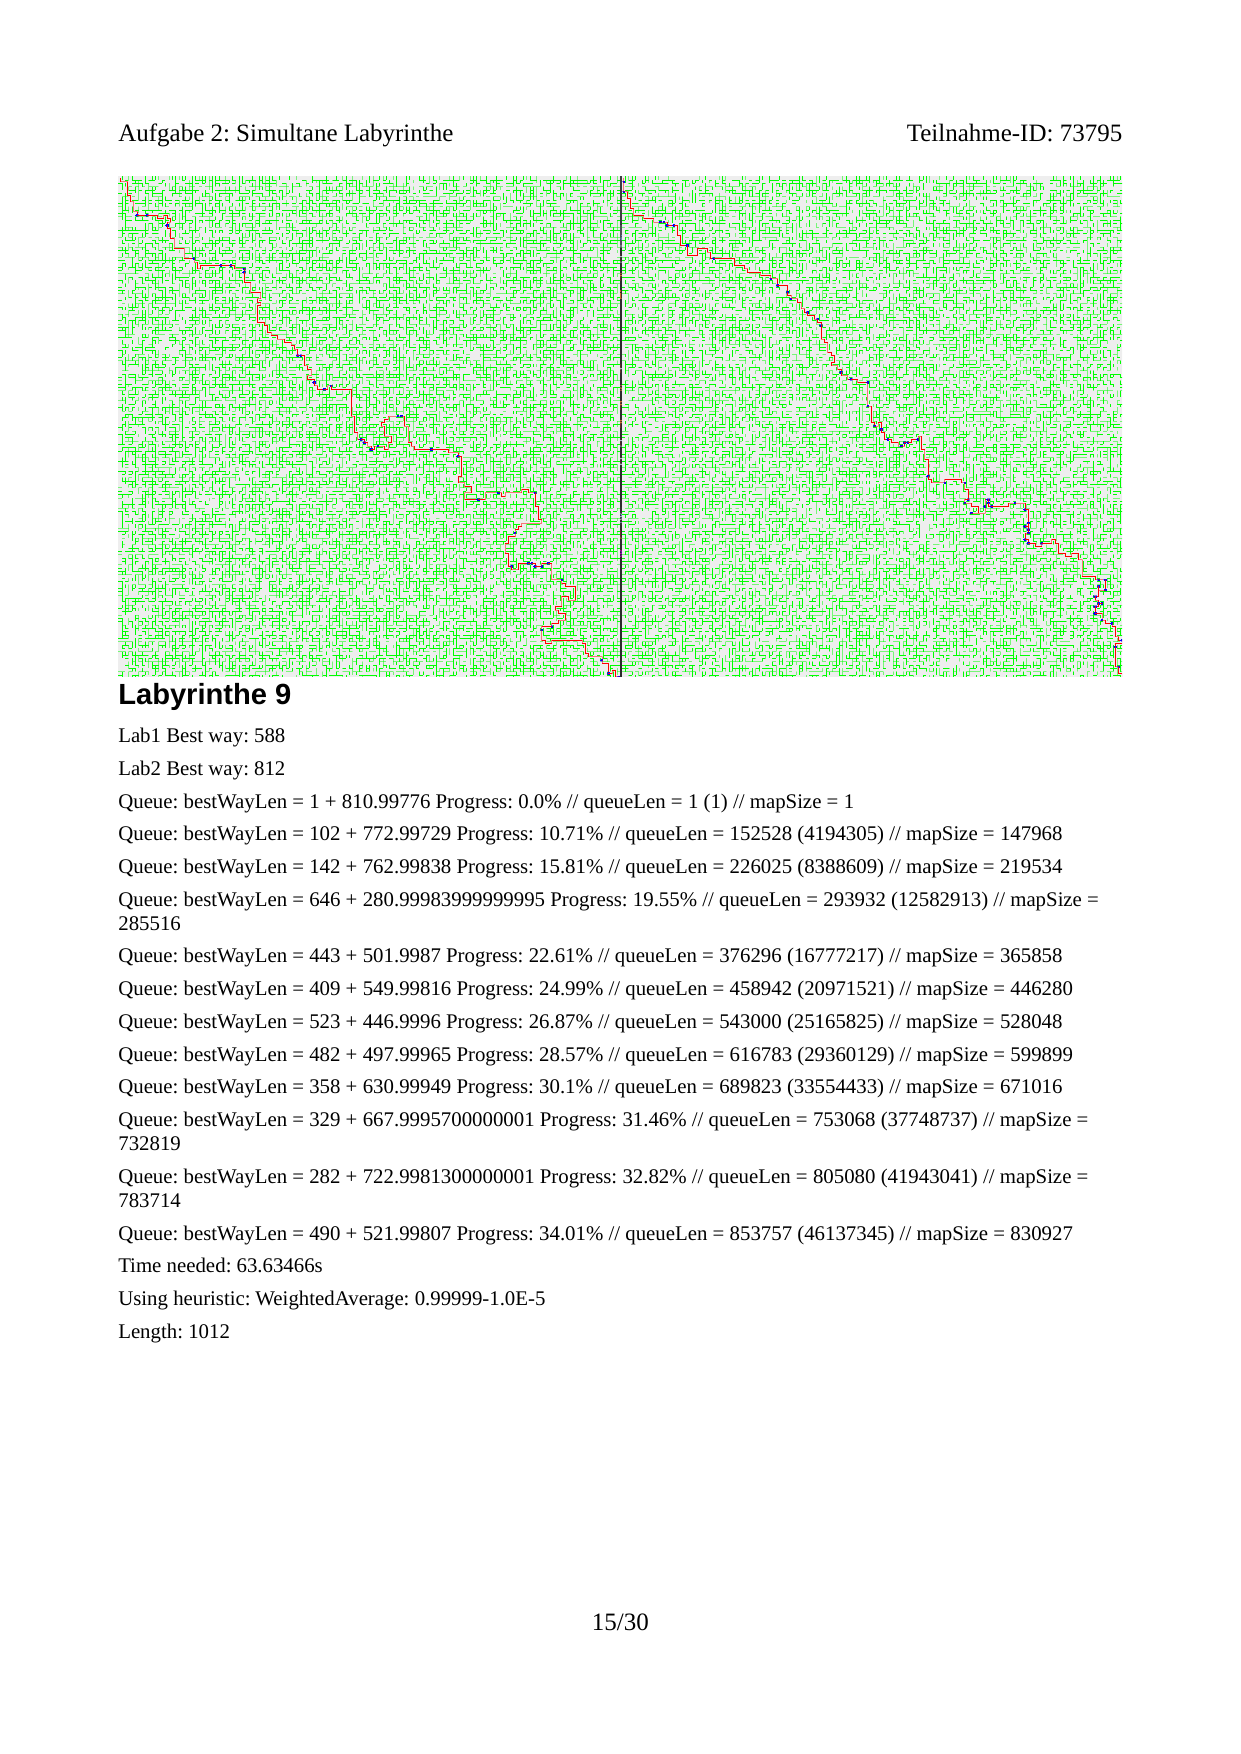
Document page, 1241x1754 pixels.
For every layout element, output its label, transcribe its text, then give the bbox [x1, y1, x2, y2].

text Queue: bestWayLen = 443 + 501.9987 Progress: 22.61% // queueLen = 376296 (16777217) // mapSize = 365858 [118, 943, 1122, 967]
text Queue: bestWayLen = 1 + 810.99776 Progress: 0.0% // queueLen = 1 (1) // mapSize = 1 [118, 788, 1122, 813]
text Queue: bestWayLen = 482 + 497.99965 Progress: 28.57% // queueLen = 616783 (29360129) // mapSize = 599899 [118, 1042, 1122, 1066]
text Queue: bestWayLen = 142 + 762.99838 Progress: 15.81% // queueLen = 226025 (8388609) // mapSize = 219534 [118, 854, 1122, 878]
text Queue: bestWayLen = 102 + 772.99729 Progress: 10.71% // queueLen = 152528 (4194305) // mapSize = 147968 [118, 821, 1122, 845]
text Time needed: 63.63466s [118, 1253, 1122, 1277]
text Lab1 Best way: 588 [118, 723, 1122, 747]
text Lab2 Best way: 812 [118, 756, 1122, 780]
text Queue: bestWayLen = 358 + 630.99949 Progress: 30.1% // queueLen = 689823 (33554433) // mapSize = 671016 [118, 1074, 1122, 1098]
text Queue: bestWayLen = 490 + 521.99807 Progress: 34.01% // queueLen = 853757 (46137345) // mapSize = 830927 [118, 1221, 1122, 1244]
text Queue: bestWayLen = 523 + 446.9996 Progress: 26.87% // queueLen = 543000 (25165825) // mapSize = 528048 [118, 1009, 1122, 1033]
text Queue: bestWayLen = 282 + 722.9981300000001 Progress: 32.82% // queueLen = 805080 (41943041) // mapSize = 783714 [118, 1164, 1122, 1212]
text Length: 1012 [118, 1319, 1122, 1343]
text Queue: bestWayLen = 646 + 280.99983999999995 Progress: 19.55% // queueLen = 293932 (12582913) // mapSize = 285516 [118, 887, 1122, 935]
picture [118, 176, 1123, 677]
text Queue: bestWayLen = 329 + 667.9995700000001 Progress: 31.46% // queueLen = 753068 (37748737) // mapSize = 732819 [118, 1107, 1122, 1155]
subtitle Labyrinthe 9 [118, 677, 1122, 711]
text Using heuristic: WeightedAverage: 0.99999-1.0E-5 [118, 1286, 1122, 1310]
text Queue: bestWayLen = 409 + 549.99816 Progress: 24.99% // queueLen = 458942 (20971521) // mapSize = 446280 [118, 976, 1122, 1000]
